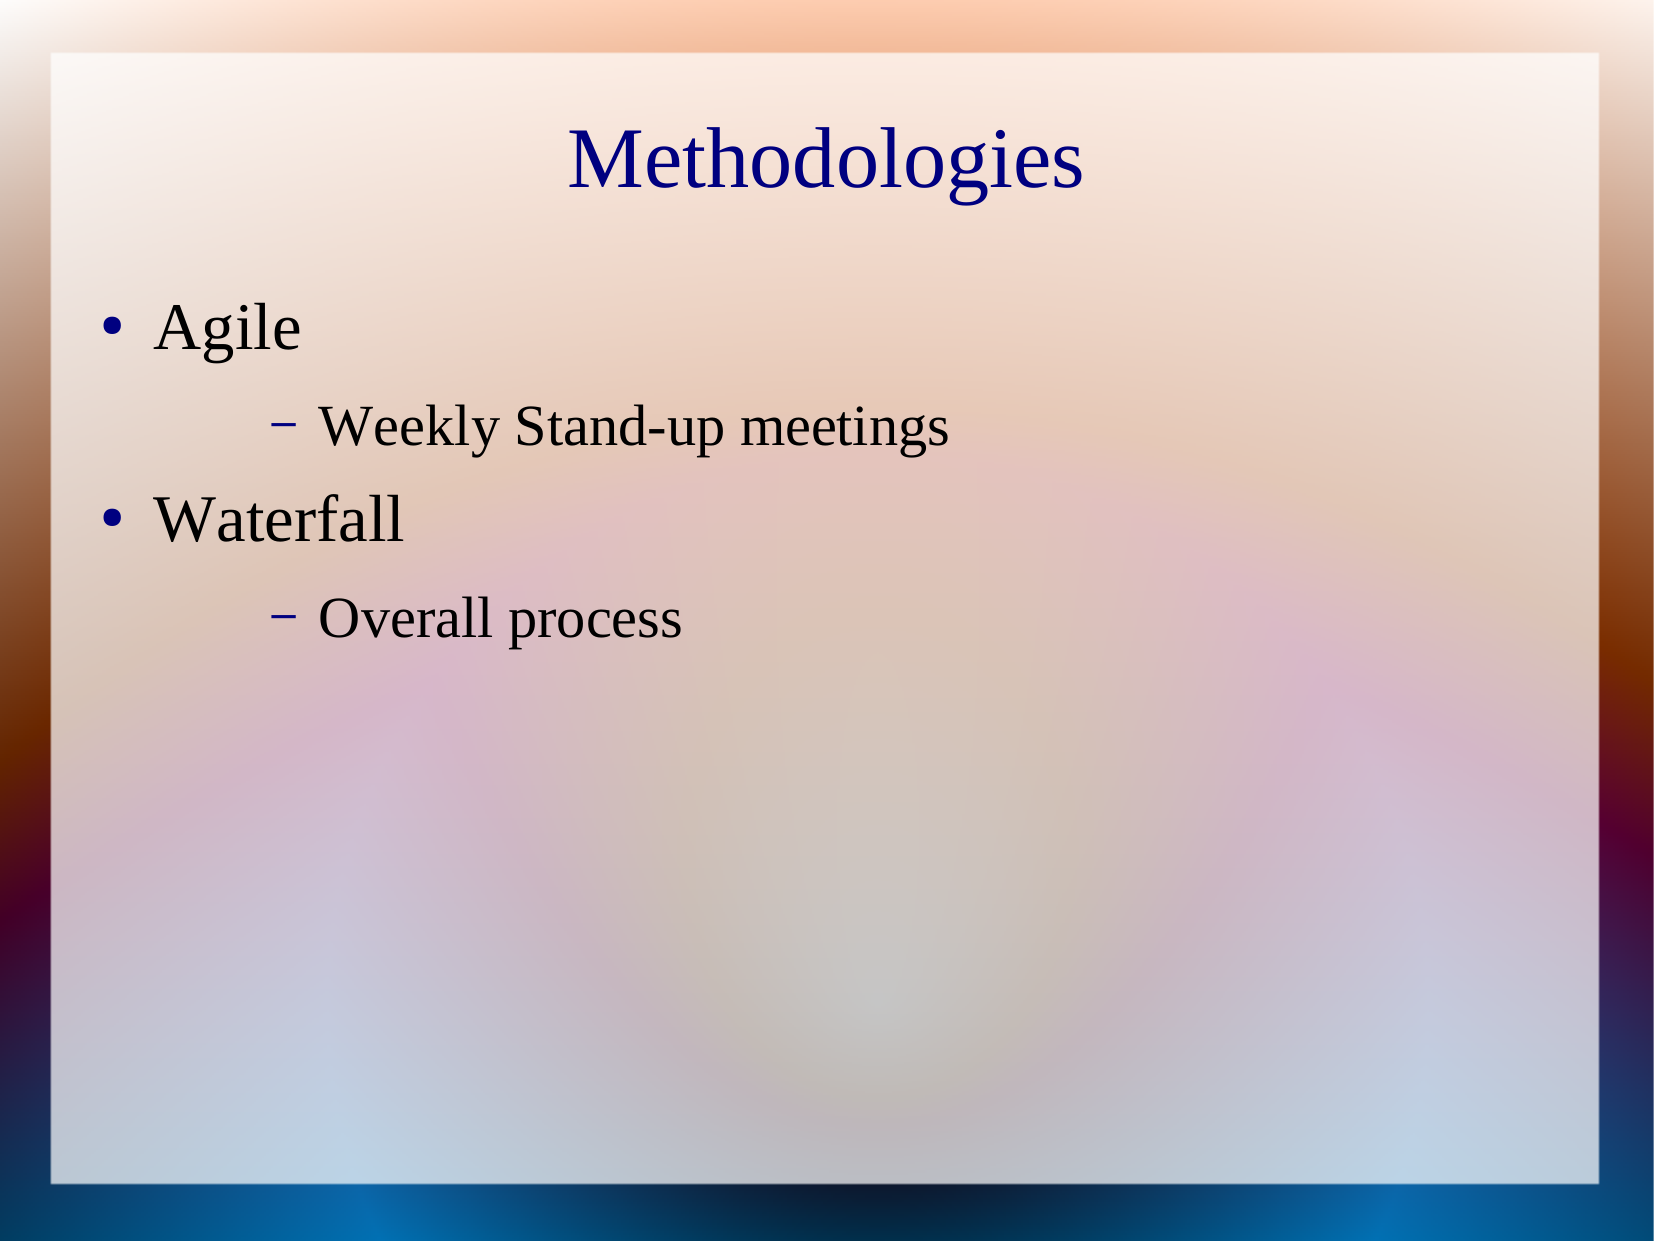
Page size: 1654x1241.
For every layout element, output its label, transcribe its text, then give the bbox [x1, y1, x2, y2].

picture [0, 0, 1654, 1241]
title Methodologies [82, 55, 1571, 263]
list Agile Weekly Stand-up meetings Waterfall Overall process [82, 290, 1571, 1010]
